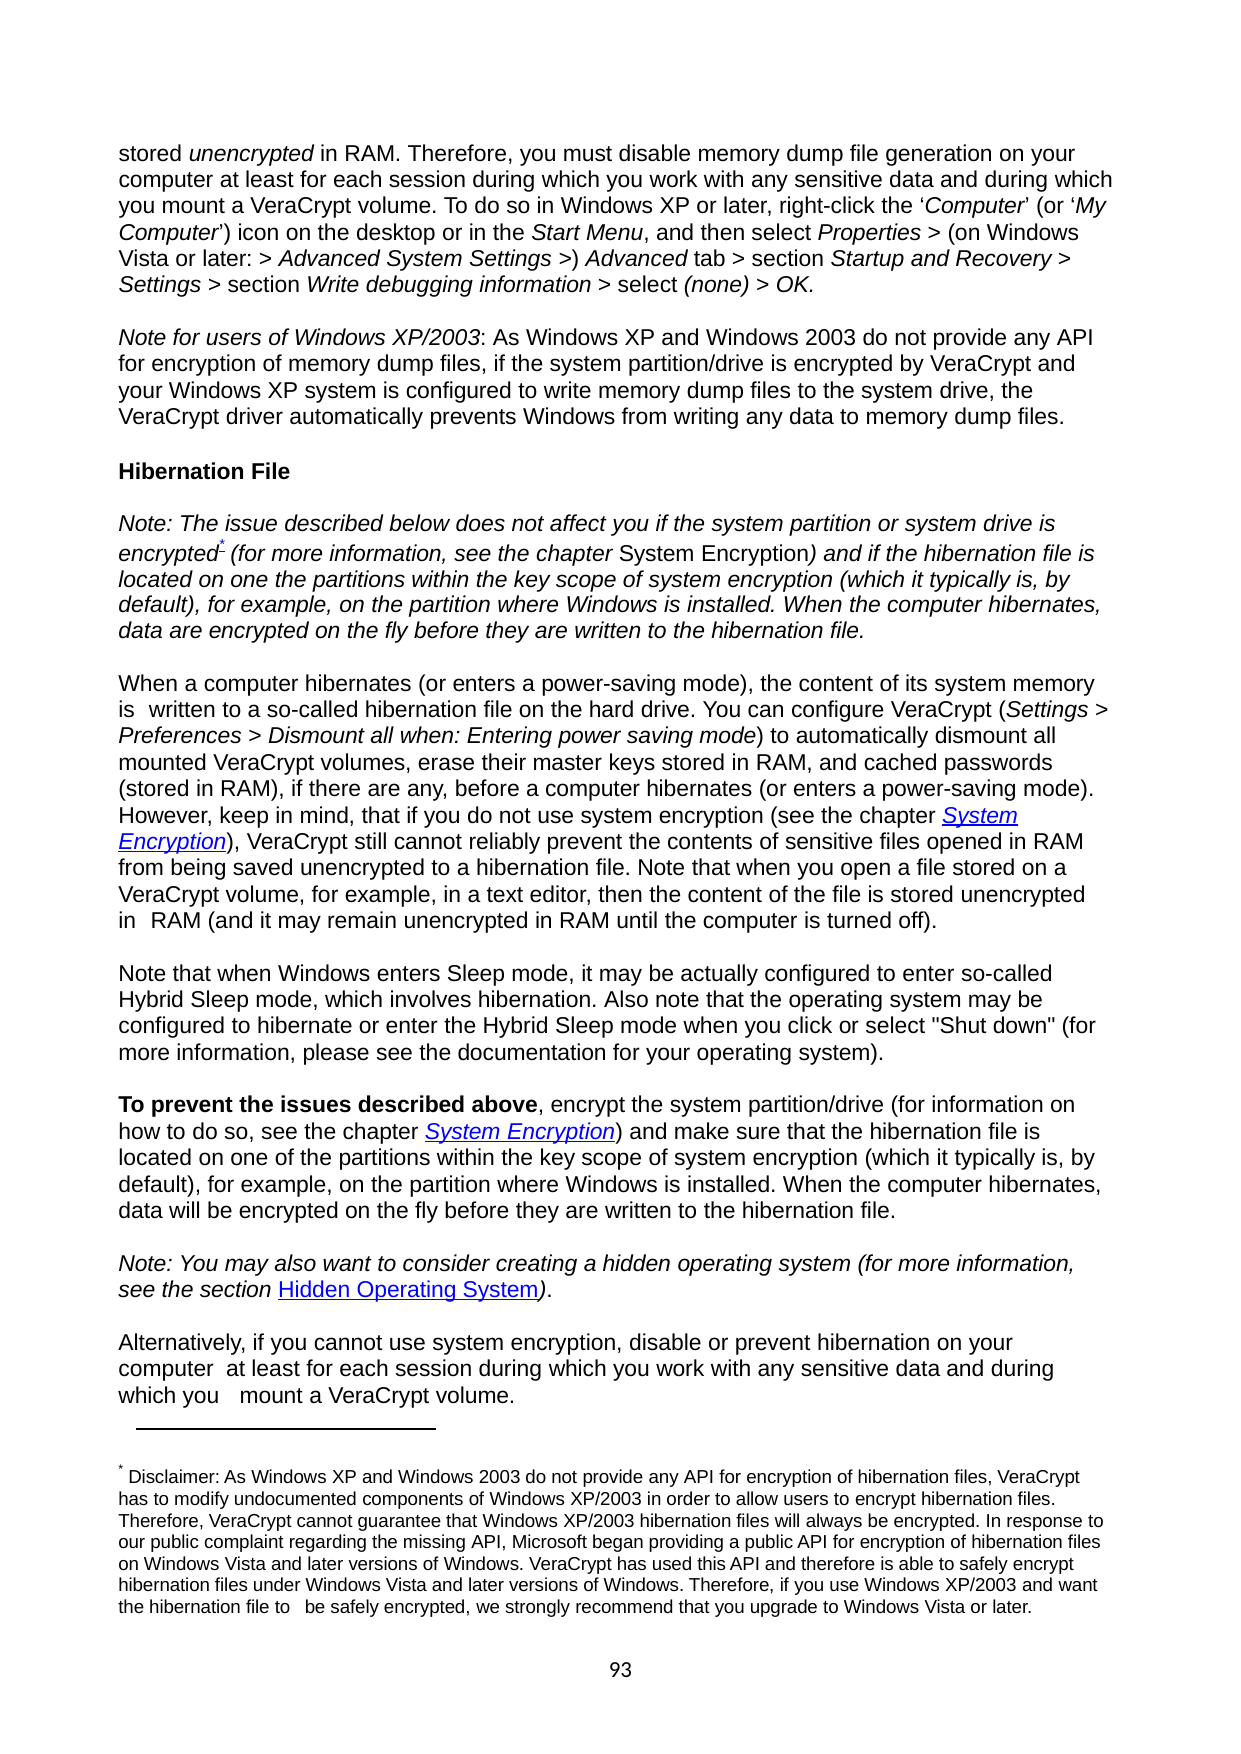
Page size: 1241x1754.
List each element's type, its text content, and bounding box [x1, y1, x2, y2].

text Note for users of Windows XP/2003: As Windows XP and Windows 2003 do not provide any API for encryption of memory dump files, if the system partition/drive is encrypted by VeraCrypt and your Windows XP system is configured to write memory dump files to the system drive, the VeraCrypt driver automatically prevents Windows from writing any data to memory dump files. [118, 324, 1101, 429]
text stored unencrypted in RAM. Therefore, you must disable memory dump file generation on your computer at least for each session during which you work with any sensitive data and during which you mount a VeraCrypt volume. To do so in Windows XP or later, right-click the ‘Computer’ (or ‘My Computer’) icon on the desktop or in the Start Menu, and then select Properties > (on Windows Vista or later: > Advanced System Settings >) Advanced tab > section Startup and Recovery > Settings > section Write debugging information > select (none) > OK. [118, 139, 1116, 298]
text To prevent the issues described above, encrypt the system partition/drive (for information on how to do so, see the chapter System Encryption) and make sure that the hibernation file is located on one of the partitions within the key scope of system encryption (which it typically is, by default), for example, on the partition where Windows is installed. When the computer hibernates, data will be encrypted on the fly before they are written to the hibernation file. [118, 1091, 1105, 1223]
text Note: The issue described below does not affect you if the system partition or system drive is encrypted* (for more information, see the chapter System Encryption) and if the hibernation file is located on one the partitions within the key scope of system encryption (which it typically is, by default), for example, on the partition where Windows is installed. When the computer hibernates, data are encrypted on the fly before they are written to the hibernation file. [118, 511, 1111, 643]
text When a computer hibernates (or enters a power-saving mode), the content of its system memory is written to a so-called hibernation file on the hard drive. You can configure VeraCrypt (Settings > Preferences > Dismount all when: Entering power saving mode) to automatically dismount all mounted VeraCrypt volumes, erase their master keys stored in RAM, and cached passwords (stored in RAM), if there are any, before a computer hibernates (or enters a power-saving mode). [118, 670, 1111, 802]
subtitle Hibernation File [118, 458, 1134, 484]
text * Disclaimer: As Windows XP and Windows 2003 do not provide any API for encryption of hibernation files, VeraCrypt has to modify undocumented components of Windows XP/2003 in order to allow users to encrypt hibernation files. [118, 1461, 1101, 1509]
text Alternatively, if you cannot use system encryption, disable or prevent hibernation on your computer at least for each session during which you work with any sensitive data and during which you mount a VeraCrypt volume. [118, 1329, 1108, 1408]
text Note that when Windows enters Sleep mode, it may be actually configured to enter so-called Hybrid Sleep mode, which involves hibernation. Also note that the operating system may be configured to hibernate or enter the Hybrid Sleep mode when you click or select "Shut down" (for more information, please see the documentation for your operating system). [118, 960, 1101, 1065]
text Therefore, VeraCrypt cannot guarantee that Windows XP/2003 hibernation files will always be encrypted. In response to our public complaint regarding the missing API, Microsoft began providing a public API for encryption of hibernation files on Windows Vista and later versions of Windows. VeraCrypt has used this API and therefore is able to safely encrypt hibernation files under Windows Vista and later versions of Windows. Therefore, if you use Windows XP/2003 and want the hibernation file to be safely encrypted, we strongly recommend that you upgrade to Windows Vista or later. [118, 1509, 1109, 1617]
text However, keep in mind, that if you do not use system encryption (see the chapter System Encryption), VeraCrypt still cannot reliably prevent the contents of sensitive files opened in RAM from being saved unencrypted to a hibernation file. Note that when you open a file stored on a VeraCrypt volume, for example, in a text editor, then the content of the file is stored unencrypted in RAM (and it may remain unencrypted in RAM until the computer is turned off). [118, 802, 1105, 933]
text Note: You may also want to consider creating a hidden operating system (for more information, see the section Hidden Operating System). [118, 1250, 1101, 1302]
